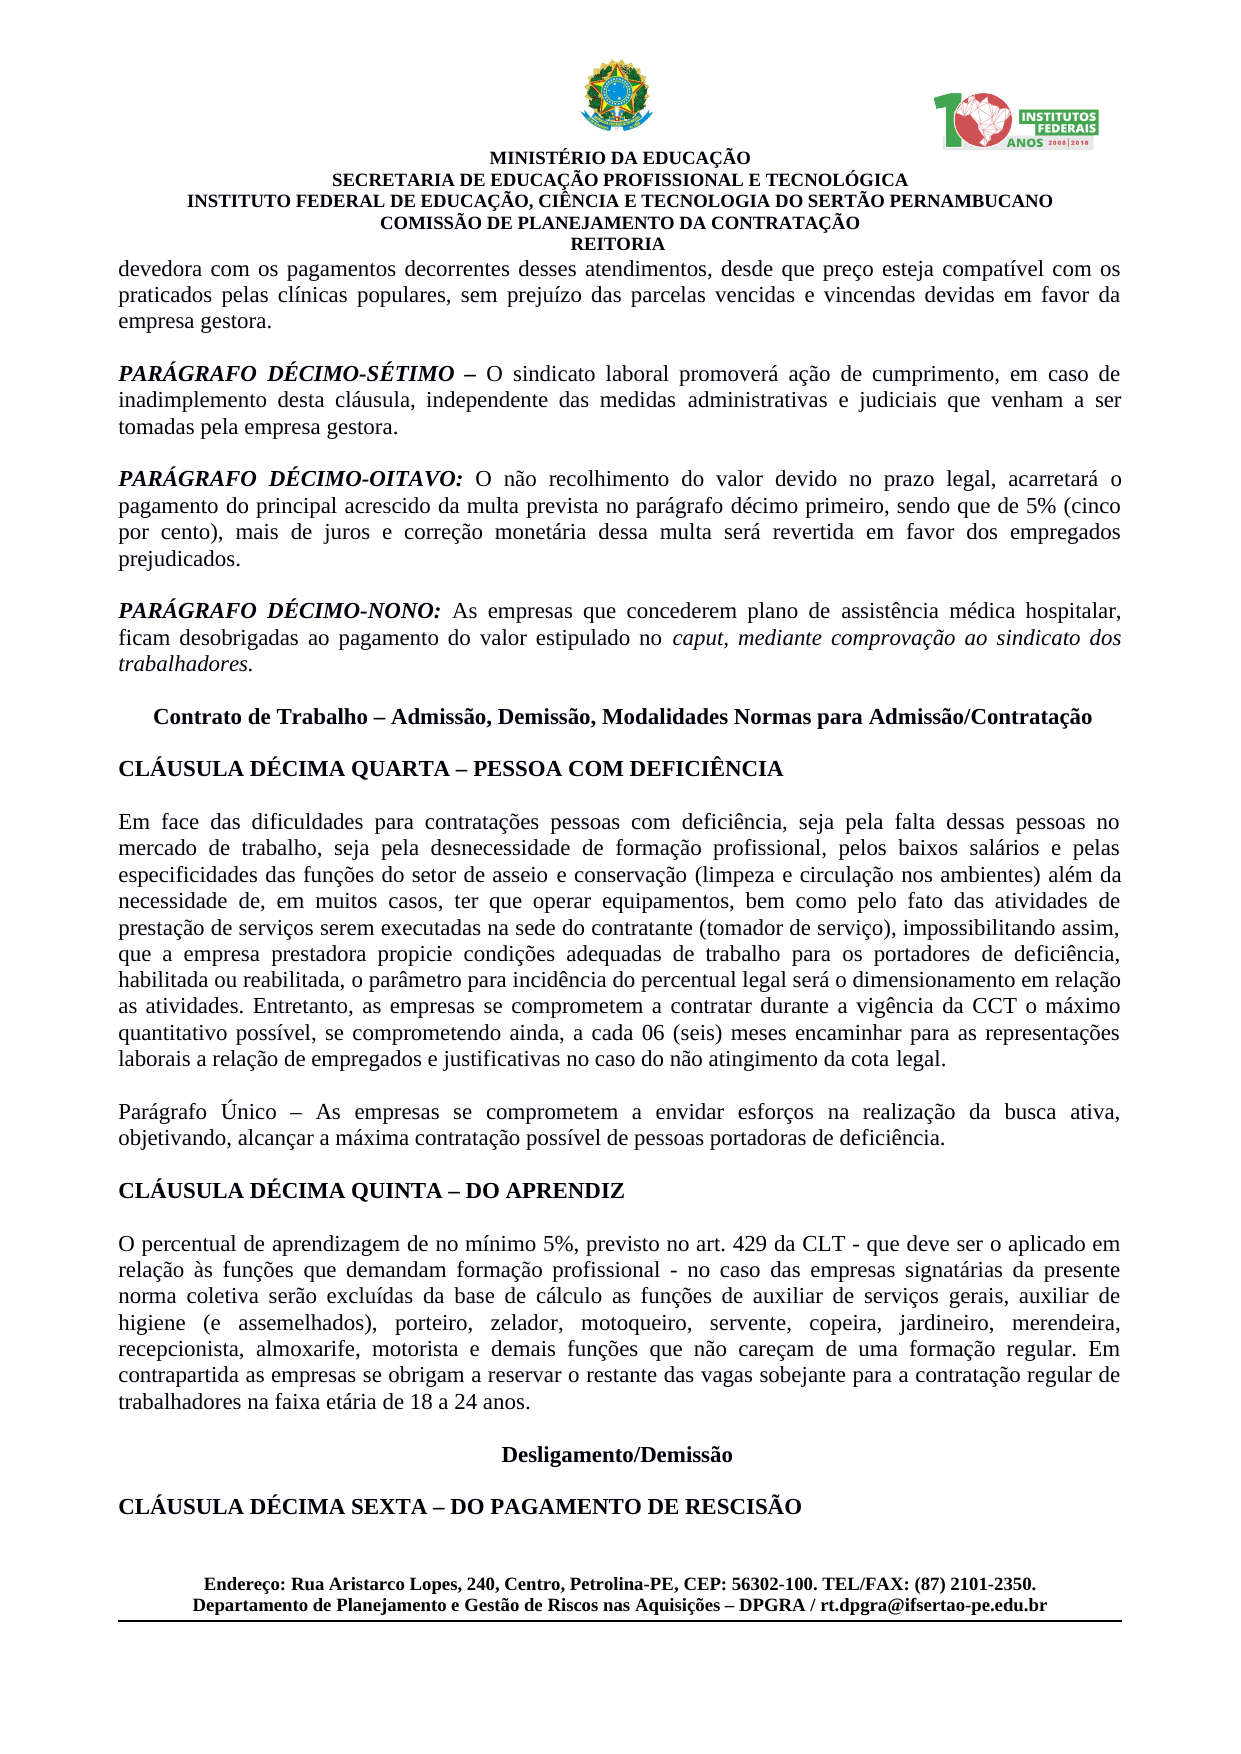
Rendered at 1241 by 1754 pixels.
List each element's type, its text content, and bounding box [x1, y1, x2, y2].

text PARÁGRAFO DÉCIMO-SÉTIMO – O sindicato laboral promoverá ação de cumprimento, em caso de inadimplemento desta cláusula, independente das medidas administrativas e judiciais que venham a ser tomadas pela empresa gestora. [118, 360, 1122, 439]
text CLÁUSULA DÉCIMA SEXTA – DO PAGAMENTO DE RESCISÃO [118, 1493, 1122, 1520]
text devedora com os pagamentos decorrentes desses atendimentos, desde que preço esteja compatível com os praticados pelas clínicas populares, sem prejuízo das parcelas vencidas e vincendas devidas em favor da empresa gestora. [118, 255, 1122, 334]
text Contrato de Trabalho – Admissão, Demissão, Modalidades Normas para Admissão/Contratação [118, 703, 1128, 729]
text PARÁGRAFO DÉCIMO-NONO: As empresas que concederem plano de assistência médica hospitalar, ficam desobrigadas ao pagamento do valor estipulado no caput, mediante comprovação ao sindicato dos trabalhadores. [118, 597, 1122, 676]
text Em face das dificuldades para contratações pessoas com deficiência, seja pela falta dessas pessoas no mercado de trabalho, seja pela desnecessidade de formação profissional, pelos baixos salários e pelas especificidades das funções do setor de asseio e conservação (limpeza e circulação nos ambientes) além da necessidade de, em muitos casos, ter que operar equipamentos, bem como pelo fato das atividades de prestação de serviços serem executadas na sede do contratante (tomador de serviço), impossibilitando assim, que a empresa prestadora propicie condições adequadas de trabalho para os portadores de deficiência, habilitada ou reabilitada, o parâmetro para incidência do percentual legal será o dimensionamento em relação as atividades. Entretanto, as empresas se comprometem a contratar durante a vigência da CCT o máximo quantitativo possível, se comprometendo ainda, a cada 06 (seis) meses encaminhar para as representações laborais a relação de empregados e justificativas no caso do não atingimento da cota legal. [118, 808, 1122, 1072]
text Desligamento/Demissão [118, 1441, 1122, 1467]
text Parágrafo Único – As empresas se comprometem a envidar esforços na realização da busca ativa, objetivando, alcançar a máxima contratação possível de pessoas portadoras de deficiência. [118, 1098, 1122, 1151]
text CLÁUSULA DÉCIMA QUINTA – DO APRENDIZ [118, 1177, 1122, 1203]
text PARÁGRAFO DÉCIMO-OITAVO: O não recolhimento do valor devido no prazo legal, acarretará o pagamento do principal acrescido da multa prevista no parágrafo décimo primeiro, sendo que de 5% (cinco por cento), mais de juros e correção monetária dessa multa será revertida em favor dos empregados prejudicados. [118, 466, 1122, 571]
text O percentual de aprendizagem de no mínimo 5%, previsto no art. 429 da CLT - que deve ser o aplicado em relação às funções que demandam formação profissional - no caso das empresas signatárias da presente norma coletiva serão excluídas da base de cálculo as funções de auxiliar de serviços gerais, auxiliar de higiene (e assemelhados), porteiro, zelador, motoqueiro, servente, copeira, jardineiro, merendeira, recepcionista, almoxarife, motorista e demais funções que não careçam de uma formação regular. Em contrapartida as empresas se obrigam a reservar o restante das vagas sobejante para a contratação regular de trabalhadores na faixa etária de 18 a 24 anos. [118, 1230, 1122, 1414]
picture [579, 58, 654, 132]
text CLÁUSULA DÉCIMA QUARTA – PESSOA COM DEFICIÊNCIA [118, 755, 1122, 782]
picture [933, 93, 1099, 150]
